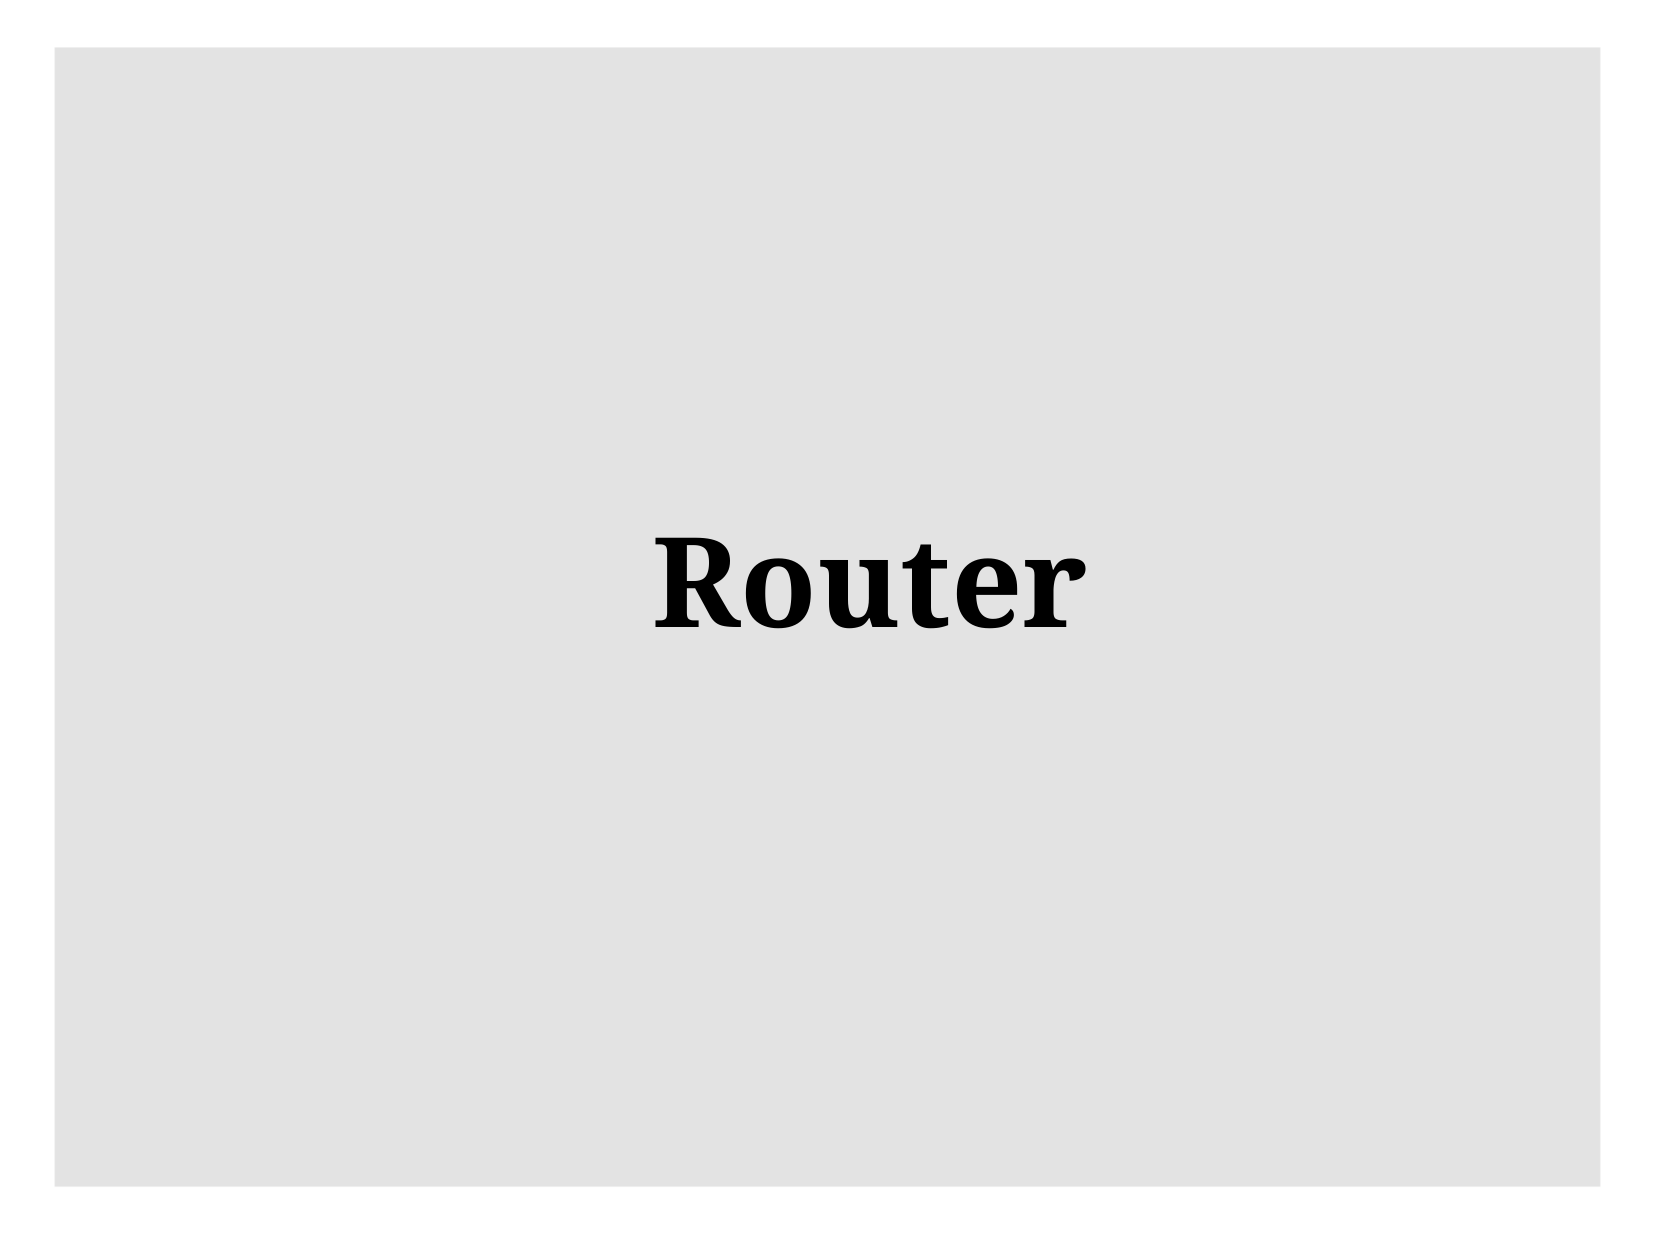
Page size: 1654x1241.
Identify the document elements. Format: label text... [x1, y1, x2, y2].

subtitle Router [82, 49, 1571, 1109]
picture [0, 0, 1654, 1241]
